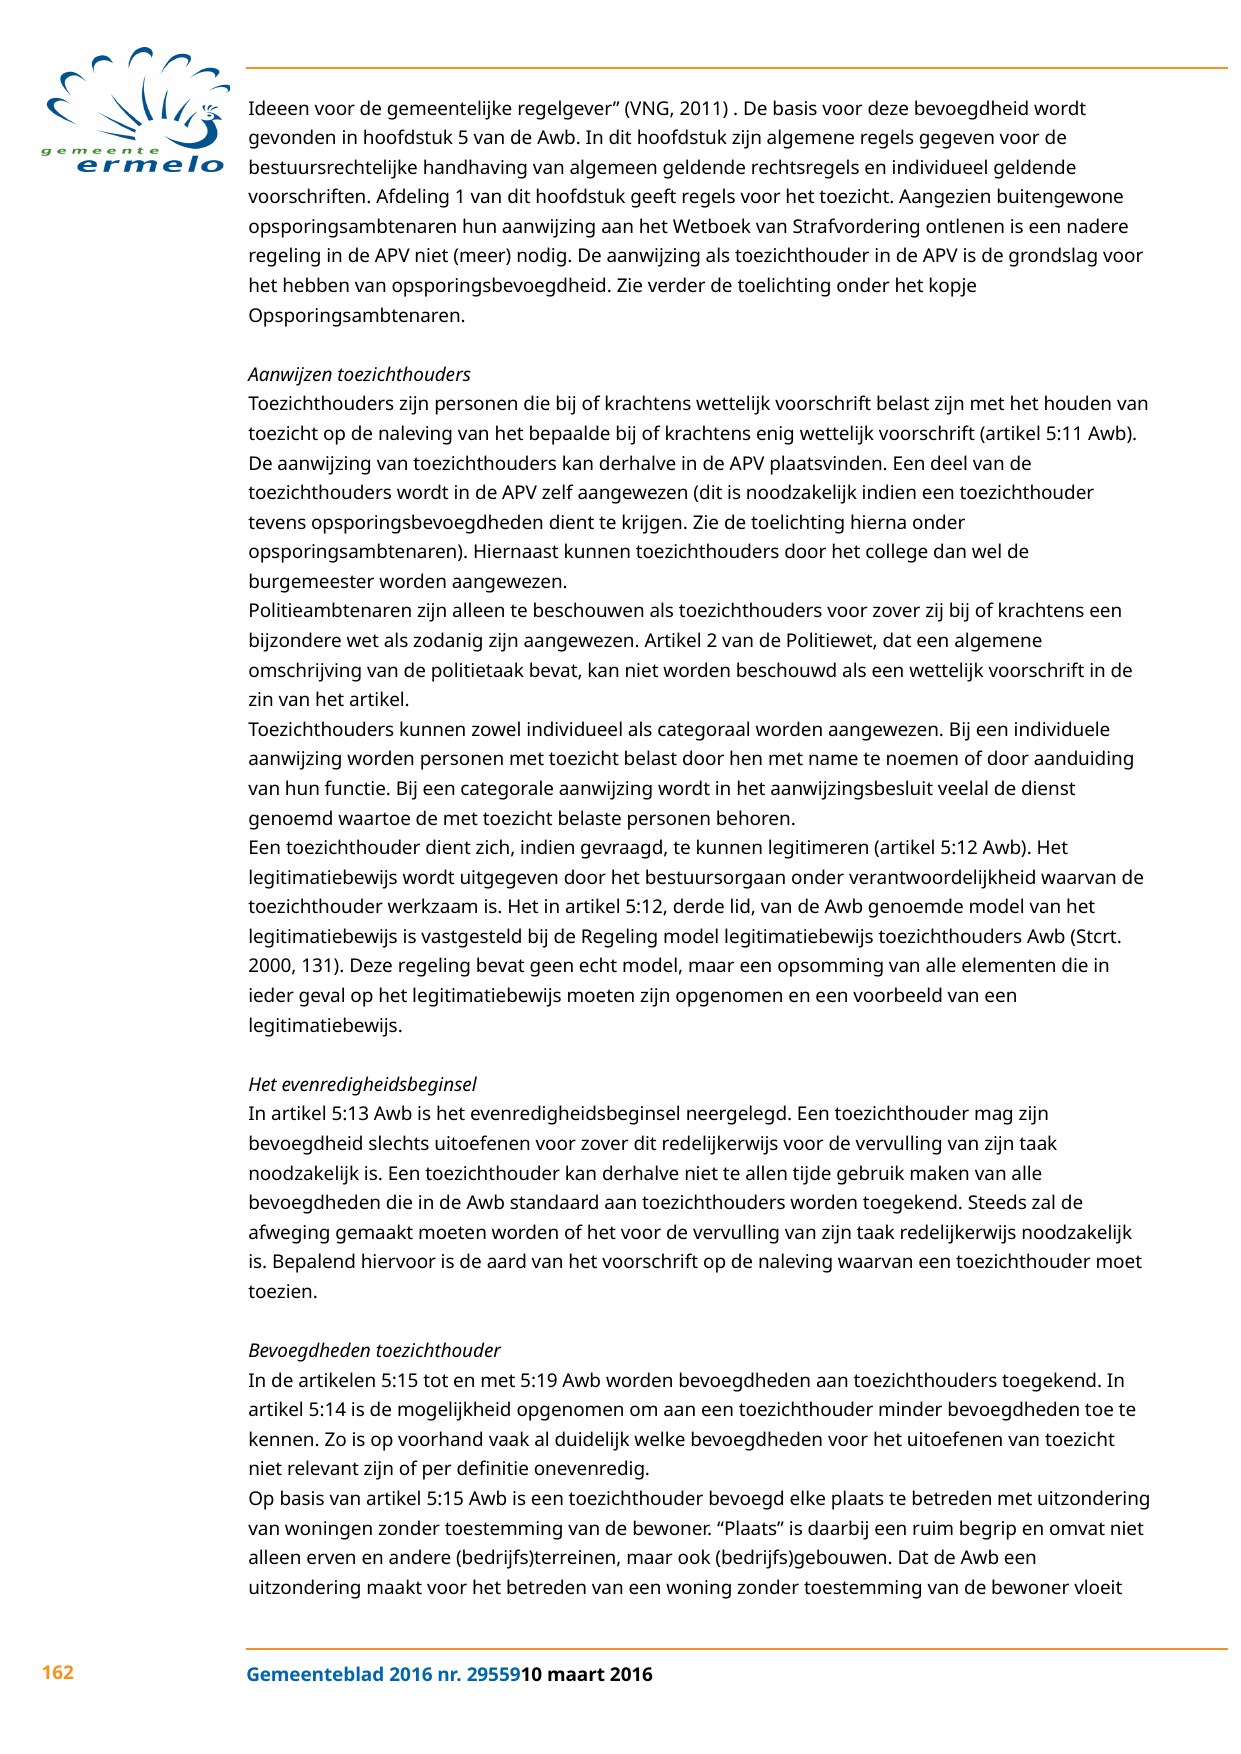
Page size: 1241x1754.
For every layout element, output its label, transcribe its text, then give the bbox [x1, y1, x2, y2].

text In de artikelen 5:15 tot en met 5:19 Awb worden bevoegdheden aan toezichthouders toegekend. In artikel 5:14 is de mogelijkheid opgenomen om aan een toezichthouder minder bevoegdheden toe te kennen. Zo is op voorhand vaak al duidelijk welke bevoegdheden voor het uitoefenen van toezicht niet relevant zijn of per definitie onevenredig. [248, 1367, 1152, 1481]
text In artikel 5:13 Awb is het evenredigheidsbeginsel neergelegd. Een toezichthouder mag zijn bevoegdheid slechts uitoefenen voor zover dit redelijkerwijs voor de vervulling van zijn taak noodzakelijk is. Een toezichthouder kan derhalve niet te allen tijde gebruik maken van alle bevoegdheden die in de Awb standaard aan toezichthouders worden toegekend. Steeds zal de afweging gemaakt moeten worden of het voor de vervulling van zijn taak redelijkerwijs noodzakelijk is. Bepalend hiervoor is de aard van het voorschrift op de naleving waarvan een toezichthouder moet toezien. [248, 1101, 1152, 1304]
picture [41, 47, 231, 172]
text Op basis van artikel 5:15 Awb is een toezichthouder bevoegd elke plaats te betreden met uitzondering van woningen zonder toestemming van de bewoner. “Plaats” is daarbij een ruim begrip en omvat niet alleen erven en andere (bedrijfs)terreinen, maar ook (bedrijfs)gebouwen. Dat de Awb een uitzondering maakt voor het betreden van een woning zonder toestemming van de bewoner vloeit [248, 1485, 1152, 1600]
text Het evenredigheidsbeginsel [248, 1071, 1152, 1097]
text Politieambtenaren zijn alleen te beschouwen als toezichthouders voor zover zij bij of krachtens een bijzondere wet als zodanig zijn aangewezen. Artikel 2 van de Politiewet, dat een algemene omschrijving van de politietaak bevat, kan niet worden beschouwd als een wettelijk voorschrift in de zin van het artikel. [248, 598, 1152, 712]
text Ideeen voor de gemeentelijke regelgever” (VNG, 2011) . De basis voor deze bevoegdheid wordt gevonden in hoofdstuk 5 van de Awb. In dit hoofdstuk zijn algemene regels gegeven voor de bestuursrechtelijke handhaving van algemeen geldende rechtsregels en individueel geldende voorschriften. Afdeling 1 van dit hoofdstuk geeft regels voor het toezicht. Aangezien buitengewone opsporingsambtenaren hun aanwijzing aan het Wetboek van Strafvordering ontlenen is een nadere regeling in de APV niet (meer) nodig. De aanwijzing als toezichthouder in de APV is de grondslag voor het hebben van opsporingsbevoegdheid. Zie verder de toelichting onder het kopje Opsporingsambtenaren. [248, 95, 1152, 328]
text Toezichthouders zijn personen die bij of krachtens wettelijk voorschrift belast zijn met het houden van toezicht op de naleving van het bepaalde bij of krachtens enig wettelijk voorschrift (artikel 5:11 Awb). De aanwijzing van toezichthouders kan derhalve in de APV plaatsvinden. Een deel van de toezichthouders wordt in de APV zelf aangewezen (dit is noodzakelijk indien een toezichthouder tevens opsporingsbevoegdheden dient te krijgen. Zie de toelichting hierna onder opsporingsambtenaren). Hiernaast kunnen toezichthouders door het college dan wel de burgemeester worden aangewezen. [248, 391, 1152, 594]
text Aanwijzen toezichthouders [248, 361, 1152, 387]
text Bevoegdheden toezichthouder [248, 1337, 1152, 1363]
text Een toezichthouder dient zich, indien gevraagd, te kunnen legitimeren (artikel 5:12 Awb). Het legitimatiebewijs wordt uitgegeven door het bestuursorgaan onder verantwoordelijkheid waarvan de toezichthouder werkzaam is. Het in artikel 5:12, derde lid, van de Awb genoemde model van het legitimatiebewijs is vastgesteld bij de Regeling model legitimatiebewijs toezichthouders Awb (Stcrt. 2000, 131). Deze regeling bevat geen echt model, maar een opsomming van alle elementen die in ieder geval op het legitimatiebewijs moeten zijn opgenomen en een voorbeeld van een legitimatiebewijs. [248, 834, 1152, 1038]
text Toezichthouders kunnen zowel individueel als categoraal worden aangewezen. Bij een individuele aanwijzing worden personen met toezicht belast door hen met name te noemen of door aanduiding van hun functie. Bij een categorale aanwijzing wordt in het aanwijzingsbesluit veelal de dienst genoemd waartoe de met toezicht belaste personen behoren. [248, 716, 1152, 831]
